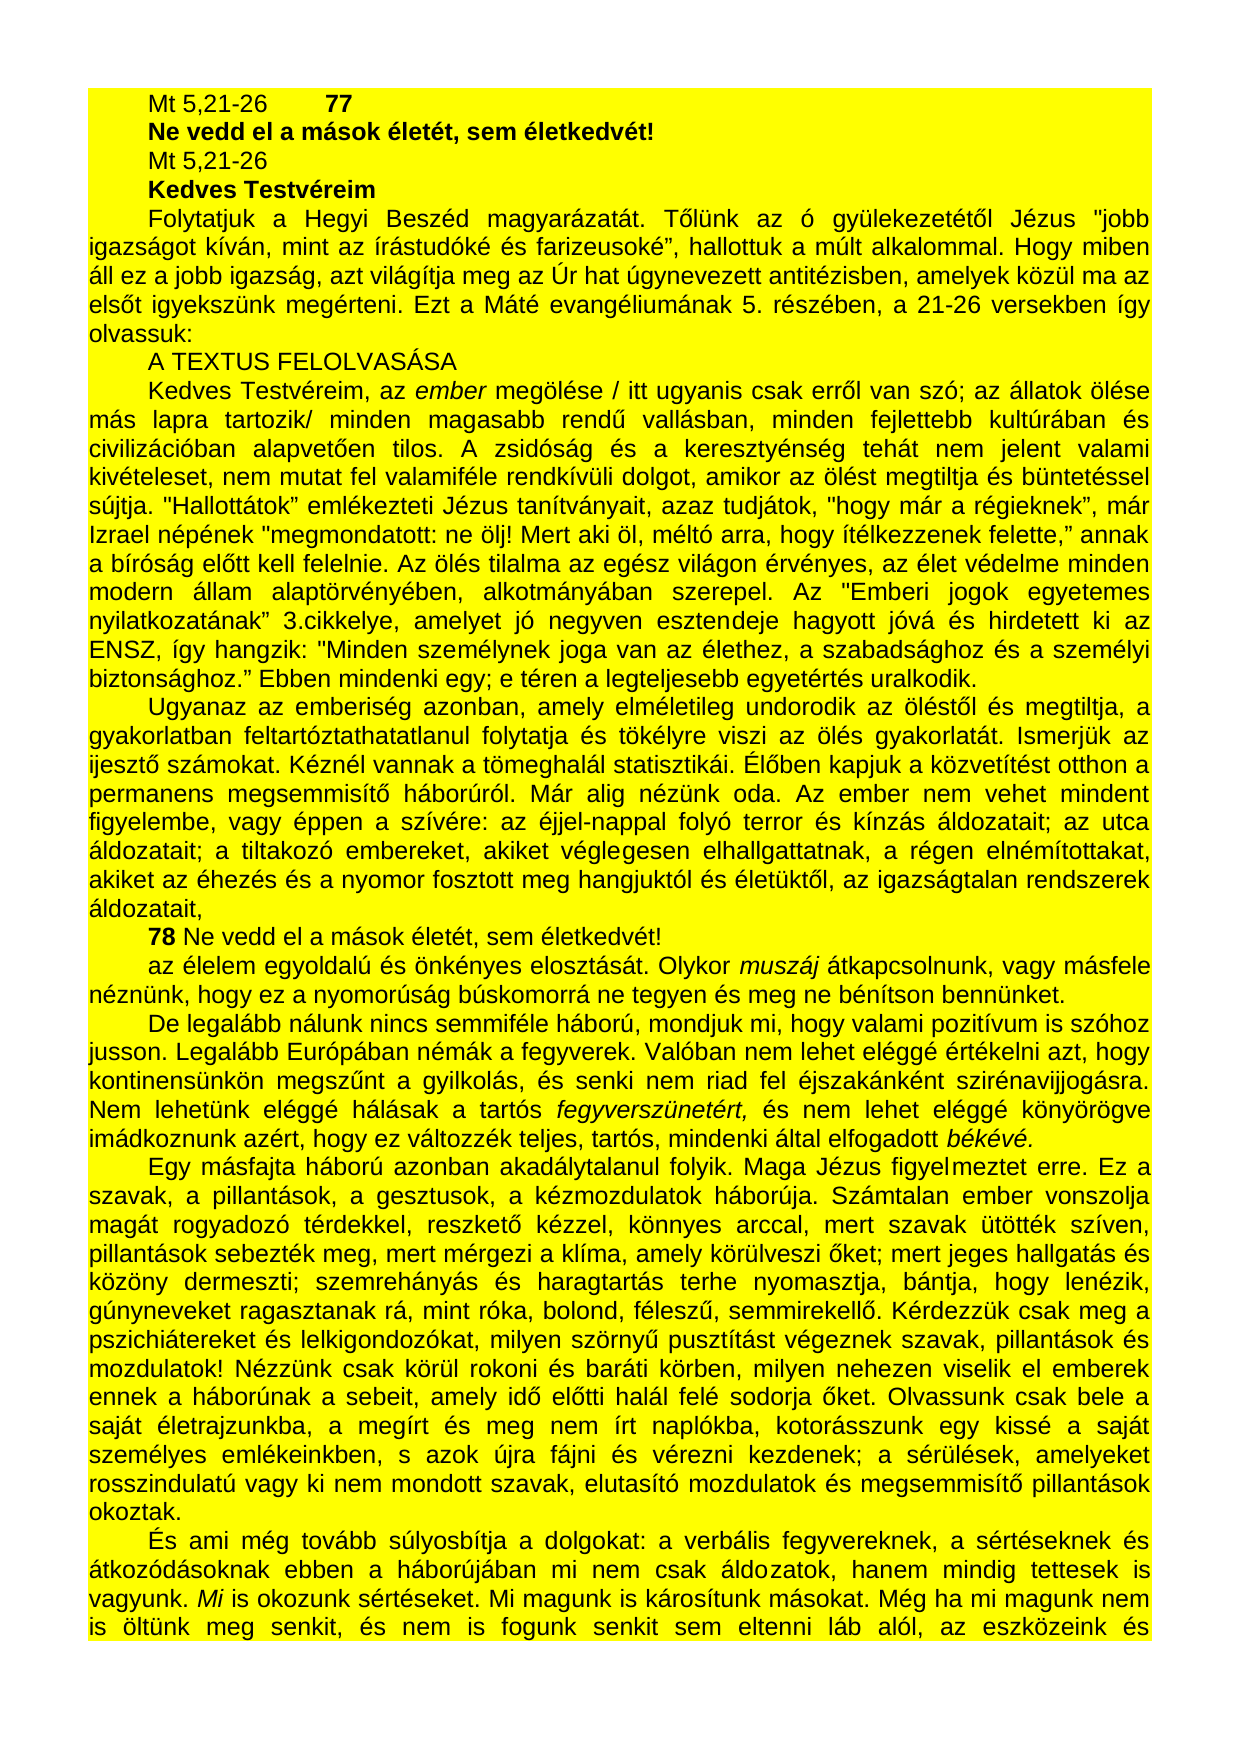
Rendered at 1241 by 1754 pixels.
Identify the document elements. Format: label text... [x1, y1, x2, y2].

text 78 Ne vedd el a mások életét, sem életkedvét! [88, 922, 1152, 951]
text Folytatjuk a Hegyi Beszéd magyarázatát. Tőlünk az ó gyülekezetétől Jézus "jobb igazságot kíván, mint az írástudóké és farizeusoké”, hallottuk a múlt alkalommal. Hogy miben áll ez a jobb igazság, azt világítja meg az Úr hat úgynevezett antitézisben, amelyek közül ma az elsőt igyekszünk megérteni. Ezt a Máté evangéliumának 5. részében, a 21-26 versekben így olvassuk: [88, 203, 1152, 347]
text Mt 5,21-26 [88, 146, 1152, 175]
text És ami még tovább súlyosbítja a dolgokat: a verbális fegyvereknek, a sértéseknek és átkozódásoknak ebben a háborújában mi nem csak áldo­zatok, hanem mindig tettesek is vagyunk. Mi is okozunk sértéseket. Mi magunk is károsítunk másokat. Még ha mi magunk nem is öltünk meg senkit, és nem is fogunk senkit sem eltenni láb alól, az eszközeink és [88, 1526, 1152, 1641]
text A TEXTUS FELOLVASÁSA [88, 347, 1152, 376]
text Mt 5,21-26 77 [88, 88, 1152, 117]
text Ugyanaz az emberiség azonban, amely elméletileg undorodik az öléstől és megtiltja, a gyakorlatban feltartóztathatatlanul folytatja és tökélyre viszi az ölés gyakorlatát. Ismerjük az ijesztő számokat. Kéznél vannak a tömeghalál statisztikái. Élőben kapjuk a közvetítést otthon a permanens megsemmisítő háborúról. Már alig nézünk oda. Az ember nem vehet mindent figyelembe, vagy éppen a szívére: az éjjel-nappal folyó terror és kínzás áldozatait; az utca áldozatait; a tiltakozó embereket, akiket végle­gesen elhallgattatnak, a régen elnémítottakat, akiket az éhezés és a nyomor fosztott meg hangjuktól és életüktől, az igazságtalan rendszerek áldozatait, [88, 692, 1152, 922]
text az élelem egyoldalú és önkényes elosztását. Olykor muszáj átkapcsolnunk, vagy másfele néznünk, hogy ez a nyomorúság búskomorrá ne tegyen és meg ne bénítson bennünket. [88, 951, 1152, 1008]
text Ne vedd el a mások életét, sem életkedvét! [88, 117, 1152, 146]
text Egy másfajta háború azonban akadálytalanul folyik. Maga Jézus figyel­meztet erre. Ez a szavak, a pillantások, a gesztusok, a kézmozdulatok háborúja. Számtalan ember vonszolja magát rogyadozó térdekkel, reszkető kézzel, könnyes arccal, mert szavak ütötték szíven, pillantások sebezték meg, mert mérgezi a klíma, amely körülveszi őket; mert jeges hallgatás és közöny dermeszti; szemrehányás és haragtartás terhe nyomasztja, bántja, hogy lenézik, gúnyneveket ragasztanak rá, mint róka, bolond, féleszű, semmirekellő. Kérdezzük csak meg a pszichiátereket és lelkigondozókat, milyen szörnyű pusztítást végeznek szavak, pillantások és mozdulatok! Nézzünk csak körül rokoni és baráti körben, milyen nehezen viselik el emberek ennek a háborúnak a sebeit, amely idő előtti halál felé sodorja őket. Olvassunk csak bele a saját életrajzunkba, a megírt és meg nem írt naplókba, kotorásszunk egy kissé a saját személyes emlékeinkben, s azok újra fájni és vérezni kezdenek; a sérülések, amelyeket rosszindulatú vagy ki nem mondott szavak, elutasító mozdulatok és megsemmisítő pillantások okoztak. [88, 1152, 1152, 1526]
text De legalább nálunk nincs semmiféle háború, mondjuk mi, hogy valami pozitívum is szóhoz jusson. Legalább Európában némák a fegyverek. Valóban nem lehet eléggé értékelni azt, hogy kontinensünkön megszűnt a gyilkolás, és senki nem riad fel éjszakánként szirénavijjogásra. Nem lehetünk eléggé hálásak a tartós fegyverszünetért, és nem lehet eléggé könyörögve imádkoznunk azért, hogy ez változzék teljes, tartós, mindenki által elfogadott békévé. [88, 1008, 1152, 1152]
text Kedves Testvéreim, az ember megölése / itt ugyanis csak erről van szó; az állatok ölése más lapra tartozik/ minden magasabb rendű vallásban, minden fejlettebb kultúrában és civilizációban alapvetően tilos. A zsidóság és a keresztyénség tehát nem jelent valami kivételeset, nem mutat fel valamiféle rendkívüli dolgot, amikor az ölést megtiltja és büntetéssel sújtja. "Hallottátok” emlékezteti Jézus tanítványait, azaz tudjátok, "hogy már a régieknek”, már Izrael népének "megmondatott: ne ölj! Mert aki öl, méltó arra, hogy ítélkezzenek felette,” annak a bíróság előtt kell felelnie. Az ölés tilalma az egész világon érvényes, az élet védelme minden modern állam alaptörvényében, alkotmányában szerepel. Az "Emberi jogok egyetemes nyilatkozatának” 3.cikkelye, amelyet jó negyven eszten­deje hagyott jóvá és hirdetett ki az ENSZ, így hangzik: "Minden sze­mélynek joga van az élethez, a szabadsághoz és a személyi biztonsághoz.” Ebben mindenki egy; e téren a legteljesebb egyetértés uralkodik. [88, 376, 1152, 692]
text Kedves Testvéreim [88, 175, 1152, 203]
